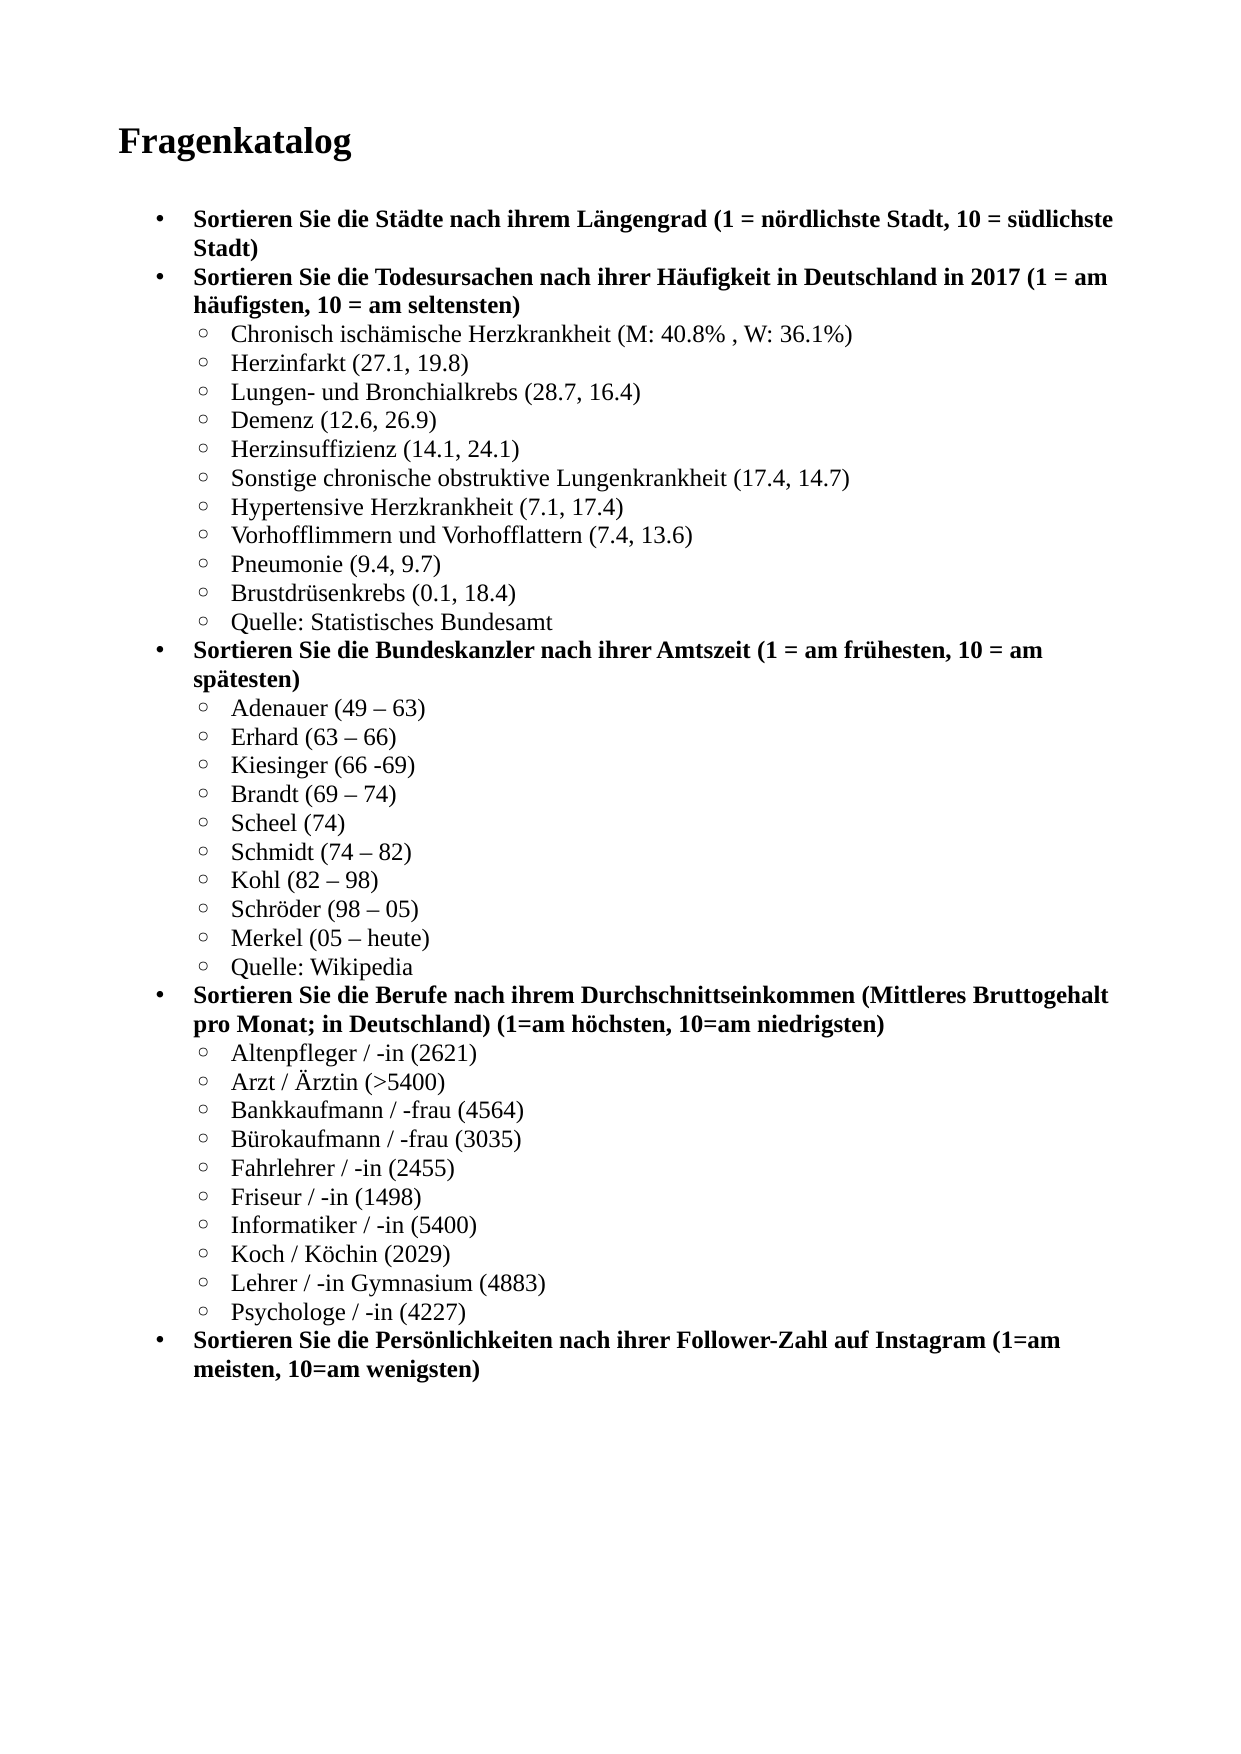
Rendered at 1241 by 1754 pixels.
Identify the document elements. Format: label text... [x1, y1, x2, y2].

list Koch / Köchin (2029) [193, 1239, 1122, 1268]
list Adenauer (49 – 63) [193, 693, 1122, 722]
list Sortieren Sie die Berufe nach ihrem Durchschnittseinkommen (Mittleres Bruttogehalt pro Monat; in Deutschland) (1=am höchsten, 10=am niedrigsten) [156, 981, 1122, 1038]
list Sonstige chronische obstruktive Lungenkrankheit (17.4, 14.7) [193, 463, 1122, 492]
list Schmidt (74 – 82) [193, 837, 1122, 866]
list Sortieren Sie die Bundeskanzler nach ihrer Amtszeit (1 = am frühesten, 10 = am spätesten) [156, 636, 1122, 693]
list Arzt / Ärztin (>5400) [193, 1067, 1122, 1096]
text Fragenkatalog [118, 118, 1122, 161]
list Demenz (12.6, 26.9) [193, 406, 1122, 434]
list Kohl (82 – 98) [193, 866, 1122, 894]
list Pneumonie (9.4, 9.7) [193, 549, 1122, 578]
list Psychologe / -in (4227) [193, 1297, 1122, 1326]
list Friseur / -in (1498) [193, 1182, 1122, 1211]
list Lehrer / -in Gymnasium (4883) [193, 1268, 1122, 1297]
list Hypertensive Herzkrankheit (7.1, 17.4) [193, 492, 1122, 521]
list Kiesinger (66 -69) [193, 751, 1122, 779]
list Informatiker / -in (5400) [193, 1211, 1122, 1239]
list Lungen- und Bronchialkrebs (28.7, 16.4) [193, 377, 1122, 406]
list Vorhofflimmern und Vorhofflattern (7.4, 13.6) [193, 521, 1122, 549]
list Schröder (98 – 05) [193, 894, 1122, 923]
list Erhard (63 – 66) [193, 722, 1122, 751]
list Merkel (05 – heute) [193, 923, 1122, 952]
list Fahrlehrer / -in (2455) [193, 1153, 1122, 1182]
list Scheel (74) [193, 808, 1122, 837]
list Quelle: Wikipedia [193, 952, 1122, 981]
list Quelle: Statistisches Bundesamt [193, 607, 1122, 636]
list Brandt (69 – 74) [193, 779, 1122, 808]
list Bankkaufmann / -frau (4564) [193, 1096, 1122, 1124]
list Sortieren Sie die Todesursachen nach ihrer Häufigkeit in Deutschland in 2017 (1 = am häufigsten, 10 = am seltensten) [156, 262, 1122, 319]
list Sortieren Sie die Persönlichkeiten nach ihrer Follower-Zahl auf Instagram (1=am meisten, 10=am wenigsten) [156, 1326, 1122, 1383]
list Herzinsuffizienz (14.1, 24.1) [193, 434, 1122, 463]
list Chronisch ischämische Herzkrankheit (M: 40.8% , W: 36.1%) [193, 319, 1122, 348]
list Herzinfarkt (27.1, 19.8) [193, 348, 1122, 377]
list Brustdrüsenkrebs (0.1, 18.4) [193, 578, 1122, 607]
list Sortieren Sie die Städte nach ihrem Längengrad (1 = nördlichste Stadt, 10 = südlichste Stadt) [156, 204, 1122, 262]
list Bürokaufmann / -frau (3035) [193, 1124, 1122, 1153]
list Altenpfleger / -in (2621) [193, 1038, 1122, 1067]
